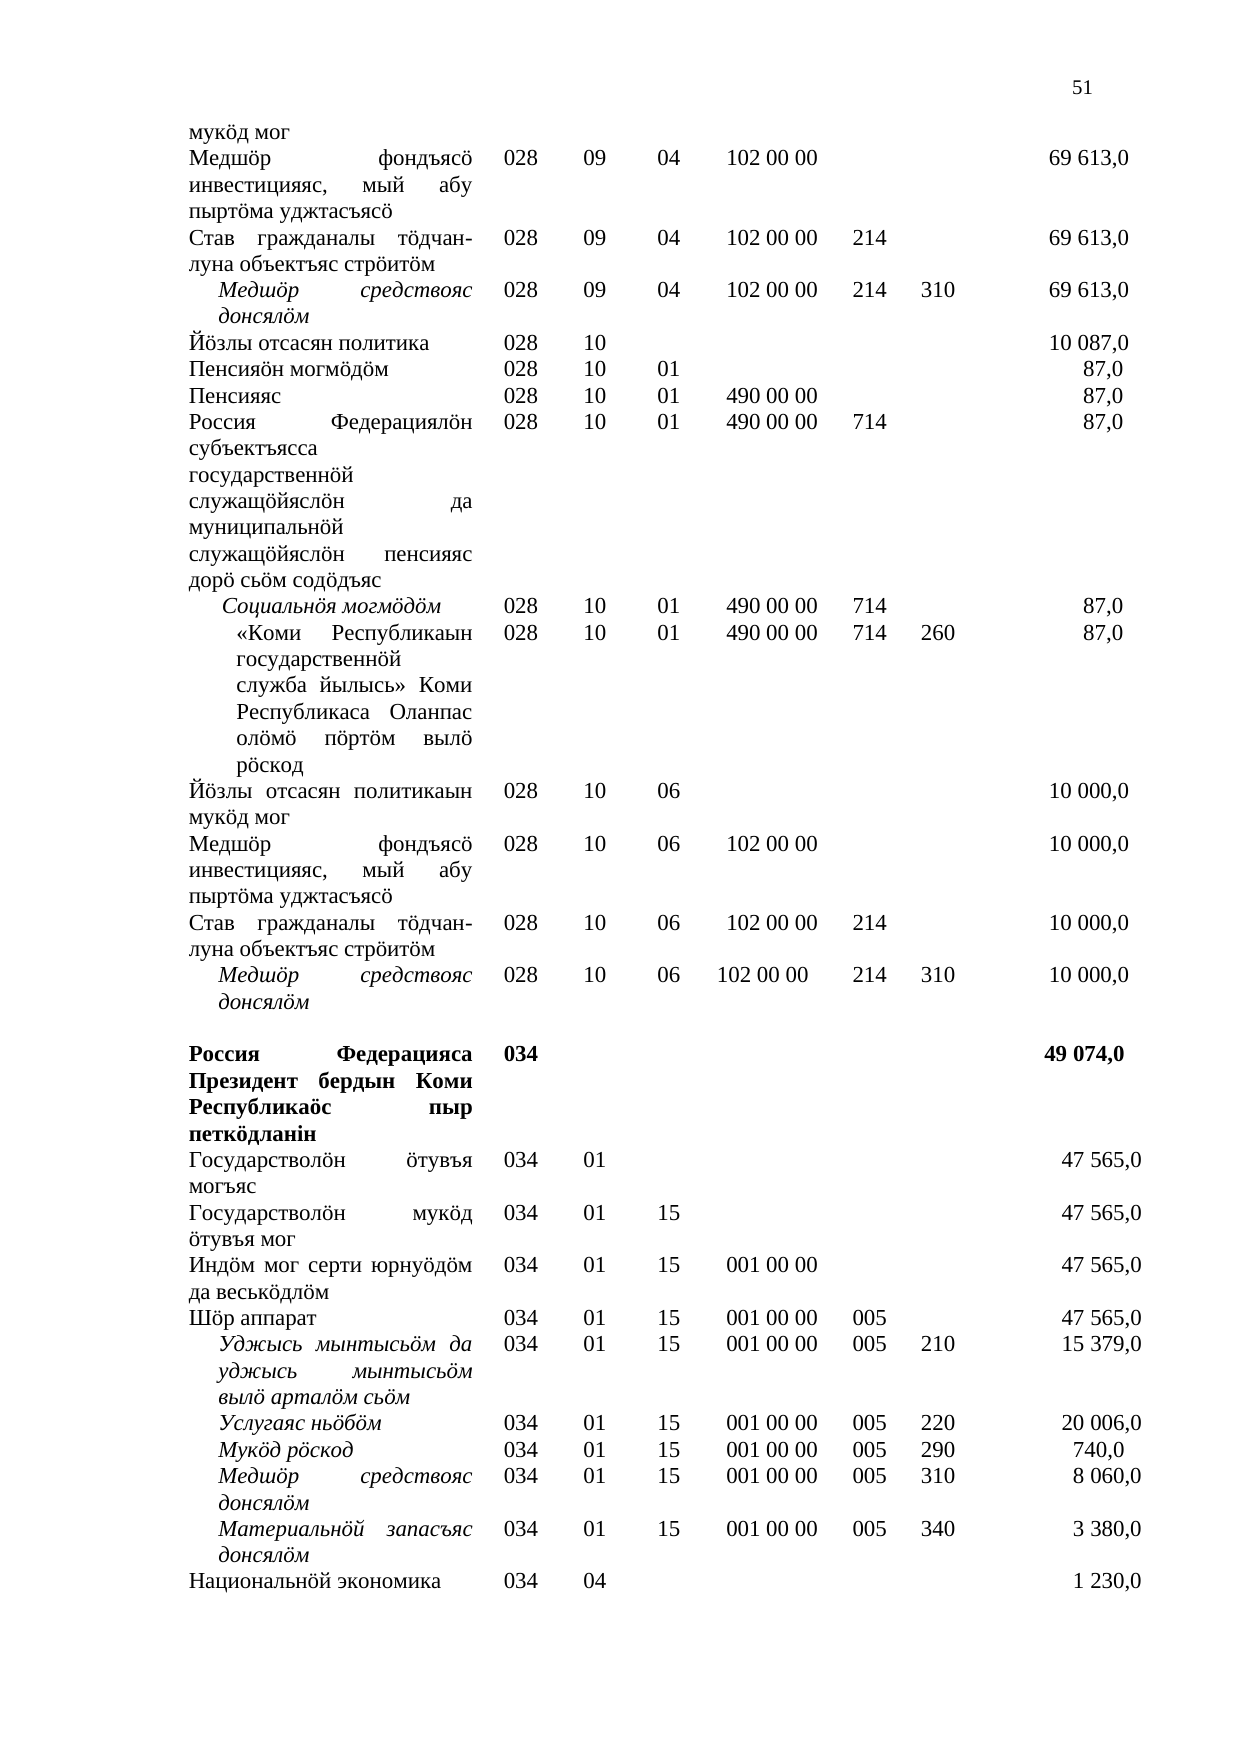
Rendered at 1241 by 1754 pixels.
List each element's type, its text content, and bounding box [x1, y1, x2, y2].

table_cell 260 [901, 619, 974, 777]
table_cell 15 [631, 1436, 705, 1462]
table_cell [838, 118, 901, 144]
table_cell 09 [558, 276, 631, 329]
table_cell [901, 408, 974, 592]
table_cell Медшöр фондъясö инвестицияяс, мый абу пыртöма уджтасъясö [177, 830, 484, 909]
table_cell 034 [484, 1436, 558, 1462]
table_cell 310 [901, 276, 974, 329]
table_cell 10 [558, 961, 631, 1014]
table_cell [901, 1304, 974, 1330]
table_cell 10 [558, 593, 631, 619]
table_cell 06 [631, 909, 705, 961]
table_cell 310 [901, 1462, 974, 1515]
table_cell [901, 1199, 974, 1251]
table_cell 01 [558, 1462, 631, 1515]
table_cell 490 00 00 [705, 408, 838, 592]
table_cell 214 [838, 909, 901, 961]
table_cell 3 380,0 [975, 1515, 1153, 1568]
table_cell [838, 1146, 901, 1199]
table_cell [705, 1199, 838, 1251]
table_cell 01 [558, 1410, 631, 1436]
table_cell 47 565,0 [975, 1304, 1153, 1330]
table_cell 001 00 00 [705, 1462, 838, 1515]
table_cell 01 [558, 1199, 631, 1251]
table_cell 028 [484, 382, 558, 408]
table_cell 01 [631, 355, 705, 382]
table_cell 214 [838, 224, 901, 276]
table_cell 69 613,0 [975, 224, 1153, 276]
table_cell 01 [558, 1330, 631, 1409]
table_cell Медшöр средствояс донсялöм [177, 276, 484, 329]
table_cell [838, 1014, 901, 1041]
table_cell 102 00 00 [705, 830, 838, 909]
table_cell Йöзлы отсасян политикаын мукöд мог [177, 777, 484, 830]
table_cell 034 [484, 1146, 558, 1199]
table_cell 10 [558, 777, 631, 830]
table_cell 15 [631, 1515, 705, 1568]
table_cell 001 00 00 [705, 1515, 838, 1568]
table_cell 04 [631, 145, 705, 223]
table_cell Социальнöя могмöдöм [177, 593, 484, 619]
table_cell 028 [484, 593, 558, 619]
table_cell 01 [558, 1436, 631, 1462]
table_cell 04 [631, 276, 705, 329]
table_cell 034 [484, 1330, 558, 1409]
table_cell 034 [484, 1462, 558, 1515]
table_cell 10 [558, 619, 631, 777]
table_cell 10 000,0 [975, 777, 1153, 830]
table_cell 005 [838, 1515, 901, 1568]
table_cell 714 [838, 619, 901, 777]
table_cell 09 [558, 145, 631, 223]
table_cell 028 [484, 909, 558, 961]
table_cell [631, 1014, 705, 1041]
table_cell 028 [484, 329, 558, 355]
table_cell 10 [558, 329, 631, 355]
table_cell [558, 1014, 631, 1041]
table_cell 102 00 00 [705, 276, 838, 329]
table_cell Пенсияöн могмöдöм [177, 355, 484, 382]
table_cell 10 [558, 408, 631, 592]
table_cell 490 00 00 [705, 382, 838, 408]
table_cell [631, 118, 705, 144]
table_cell 210 [901, 1330, 974, 1409]
table_cell 20 006,0 [975, 1410, 1153, 1436]
table_cell 102 00 00 [705, 224, 838, 276]
table_cell 034 [484, 1251, 558, 1304]
table_cell мукöд мог [177, 118, 484, 144]
table_cell 10 [558, 830, 631, 909]
table_cell [177, 1014, 484, 1041]
table_cell 028 [484, 830, 558, 909]
table_cell Медшöр фондъясö инвестицияяс, мый абу пыртöма уджтасъясö [177, 145, 484, 223]
table_cell Государстволöн мукöд öтувъя мог [177, 1199, 484, 1251]
table_cell 10 [558, 382, 631, 408]
table_cell 028 [484, 408, 558, 592]
table_cell 01 [631, 382, 705, 408]
table_cell Шöр аппарат [177, 1304, 484, 1330]
table_cell 005 [838, 1462, 901, 1515]
table_cell 102 00 00 [705, 909, 838, 961]
table_cell 06 [631, 777, 705, 830]
table_cell 15 [631, 1304, 705, 1330]
table_cell 87,0 [975, 408, 1153, 592]
table_cell 01 [631, 593, 705, 619]
table_cell Государстволöн öтувъя могъяс [177, 1146, 484, 1199]
table_cell 15 [631, 1462, 705, 1515]
table_cell [838, 1568, 901, 1594]
table_cell [901, 118, 974, 144]
table_cell 490 00 00 [705, 619, 838, 777]
table_cell 47 565,0 [975, 1199, 1153, 1251]
table_cell [901, 909, 974, 961]
table_cell 09 [558, 224, 631, 276]
table_cell 001 00 00 [705, 1330, 838, 1409]
table_cell 034 [484, 1410, 558, 1436]
table_cell 028 [484, 276, 558, 329]
table_cell [631, 1568, 705, 1594]
table_cell 04 [631, 224, 705, 276]
table_cell 310 [901, 961, 974, 1014]
table_cell [558, 118, 631, 144]
table_cell [901, 593, 974, 619]
table_cell 001 00 00 [705, 1251, 838, 1304]
table_cell 04 [558, 1568, 631, 1594]
table_cell 005 [838, 1410, 901, 1436]
table_cell [901, 1041, 974, 1146]
table_cell [901, 830, 974, 909]
table_cell 87,0 [975, 355, 1153, 382]
table_cell [901, 1251, 974, 1304]
table_cell [705, 1568, 838, 1594]
table_cell [705, 355, 838, 382]
table_cell [631, 1041, 705, 1146]
table_cell [901, 224, 974, 276]
table_cell [705, 118, 838, 144]
table_cell 740,0 [975, 1436, 1153, 1462]
table_cell [901, 355, 974, 382]
table_cell [975, 1014, 1153, 1041]
table_cell Россия Федерациялöн субъектъясса государственнöй служащöйяслöн да муниципальнöй служащöйяслöн пенсияяс дорö сьöм сод­öдъяс [177, 408, 484, 592]
table_cell 10 000,0 [975, 830, 1153, 909]
table_cell [705, 1041, 838, 1146]
table_cell 028 [484, 777, 558, 830]
table_cell [838, 382, 901, 408]
table_cell 01 [558, 1251, 631, 1304]
table_cell Национальнöй экономика [177, 1568, 484, 1594]
table_cell 1 230,0 [975, 1568, 1153, 1594]
table_cell 87,0 [975, 382, 1153, 408]
table_cell 15 [631, 1251, 705, 1304]
table_cell 001 00 00 [705, 1436, 838, 1462]
table_cell 028 [484, 961, 558, 1014]
table_cell Мукöд рöскод [177, 1436, 484, 1462]
table_cell [838, 777, 901, 830]
table_cell 01 [558, 1515, 631, 1568]
table_cell 102 00 00 [705, 961, 838, 1014]
table_cell 01 [631, 408, 705, 592]
table_cell 005 [838, 1436, 901, 1462]
table_cell 028 [484, 145, 558, 223]
table_cell 005 [838, 1330, 901, 1409]
table_cell [484, 118, 558, 144]
table_cell 214 [838, 276, 901, 329]
table_cell 290 [901, 1436, 974, 1462]
table_cell 10 [558, 355, 631, 382]
table_cell Медшöр средствояс донсялöм [177, 961, 484, 1014]
table_cell [901, 1146, 974, 1199]
table_cell 034 [484, 1199, 558, 1251]
table_cell [901, 777, 974, 830]
table_cell Россия Федерацияса Президент бердын Коми Республикаöс пыр петкöдланiн [177, 1041, 484, 1146]
table_cell 69 613,0 [975, 276, 1153, 329]
table_cell 034 [484, 1568, 558, 1594]
table_cell 10 000,0 [975, 961, 1153, 1014]
table_cell [838, 830, 901, 909]
table_cell 87,0 [975, 619, 1153, 777]
table_cell 028 [484, 619, 558, 777]
table_cell 06 [631, 961, 705, 1014]
table_cell «Коми Республикаын государственнöй служба йылысь» Коми Республикаса Оланпас олöмö пöртöм вылö рöскод [177, 619, 484, 777]
table_cell [901, 329, 974, 355]
table_cell [901, 382, 974, 408]
table_cell Услугаяс ньöбöм [177, 1410, 484, 1436]
table_cell 01 [631, 619, 705, 777]
table_cell [558, 1041, 631, 1146]
table_cell [705, 329, 838, 355]
table_cell 87,0 [975, 593, 1153, 619]
table_cell 220 [901, 1410, 974, 1436]
table_cell [838, 1041, 901, 1146]
table_cell 15 [631, 1330, 705, 1409]
table_cell 001 00 00 [705, 1410, 838, 1436]
table_cell 034 [484, 1041, 558, 1146]
table_cell 10 [558, 909, 631, 961]
table_cell 06 [631, 830, 705, 909]
table_cell [705, 1014, 838, 1041]
table_cell 8 060,0 [975, 1462, 1153, 1515]
table_cell Йöзлы отсасян политика [177, 329, 484, 355]
table_cell [838, 1199, 901, 1251]
table_cell [838, 1251, 901, 1304]
table_cell [705, 777, 838, 830]
table_cell [838, 329, 901, 355]
table_cell 69 613,0 [975, 145, 1153, 223]
table_cell Пенсияяс [177, 382, 484, 408]
table_cell 47 565,0 [975, 1251, 1153, 1304]
table_cell 714 [838, 593, 901, 619]
table_cell 01 [558, 1146, 631, 1199]
table_cell 034 [484, 1515, 558, 1568]
table_cell Став гражданалы тöдчан­луна объектъяс стрöитöм [177, 909, 484, 961]
table_cell Став гражданалы тöдчан­луна объектъяс стрöитöм [177, 224, 484, 276]
table_cell [838, 145, 901, 223]
table_cell 102 00 00 [705, 145, 838, 223]
table_cell [705, 1146, 838, 1199]
table_cell Медшöр средствояс донсялöм [177, 1462, 484, 1515]
table_cell 214 [838, 961, 901, 1014]
table_cell 034 [484, 1304, 558, 1330]
table_cell 15 379,0 [975, 1330, 1153, 1409]
table_cell 340 [901, 1515, 974, 1568]
table_cell 15 [631, 1410, 705, 1436]
table_cell 028 [484, 355, 558, 382]
table_cell 490 00 00 [705, 593, 838, 619]
table_cell [838, 355, 901, 382]
table_cell Материальнöй запасъяс донсялöм [177, 1515, 484, 1568]
table_cell 001 00 00 [705, 1304, 838, 1330]
table_cell [901, 1568, 974, 1594]
table_cell [975, 118, 1153, 144]
table_cell [901, 145, 974, 223]
table_cell 01 [558, 1304, 631, 1330]
table_cell 005 [838, 1304, 901, 1330]
table_cell 15 [631, 1199, 705, 1251]
table_cell [631, 329, 705, 355]
table_cell 028 [484, 224, 558, 276]
table_cell Индöм мог серти юрнуöдöм да веськöдлöм [177, 1251, 484, 1304]
table_cell Уджысь мынтысьöм да уджысь мынтысьöм вылö арталöм сьöм [177, 1330, 484, 1409]
table_cell 10 087,0 [975, 329, 1153, 355]
table_cell 10 000,0 [975, 909, 1153, 961]
table_cell 49 074,0 [975, 1041, 1153, 1146]
table_cell [901, 1014, 974, 1041]
table_cell [631, 1146, 705, 1199]
table_cell [484, 1014, 558, 1041]
table_cell 714 [838, 408, 901, 592]
table_cell 47 565,0 [975, 1146, 1153, 1199]
